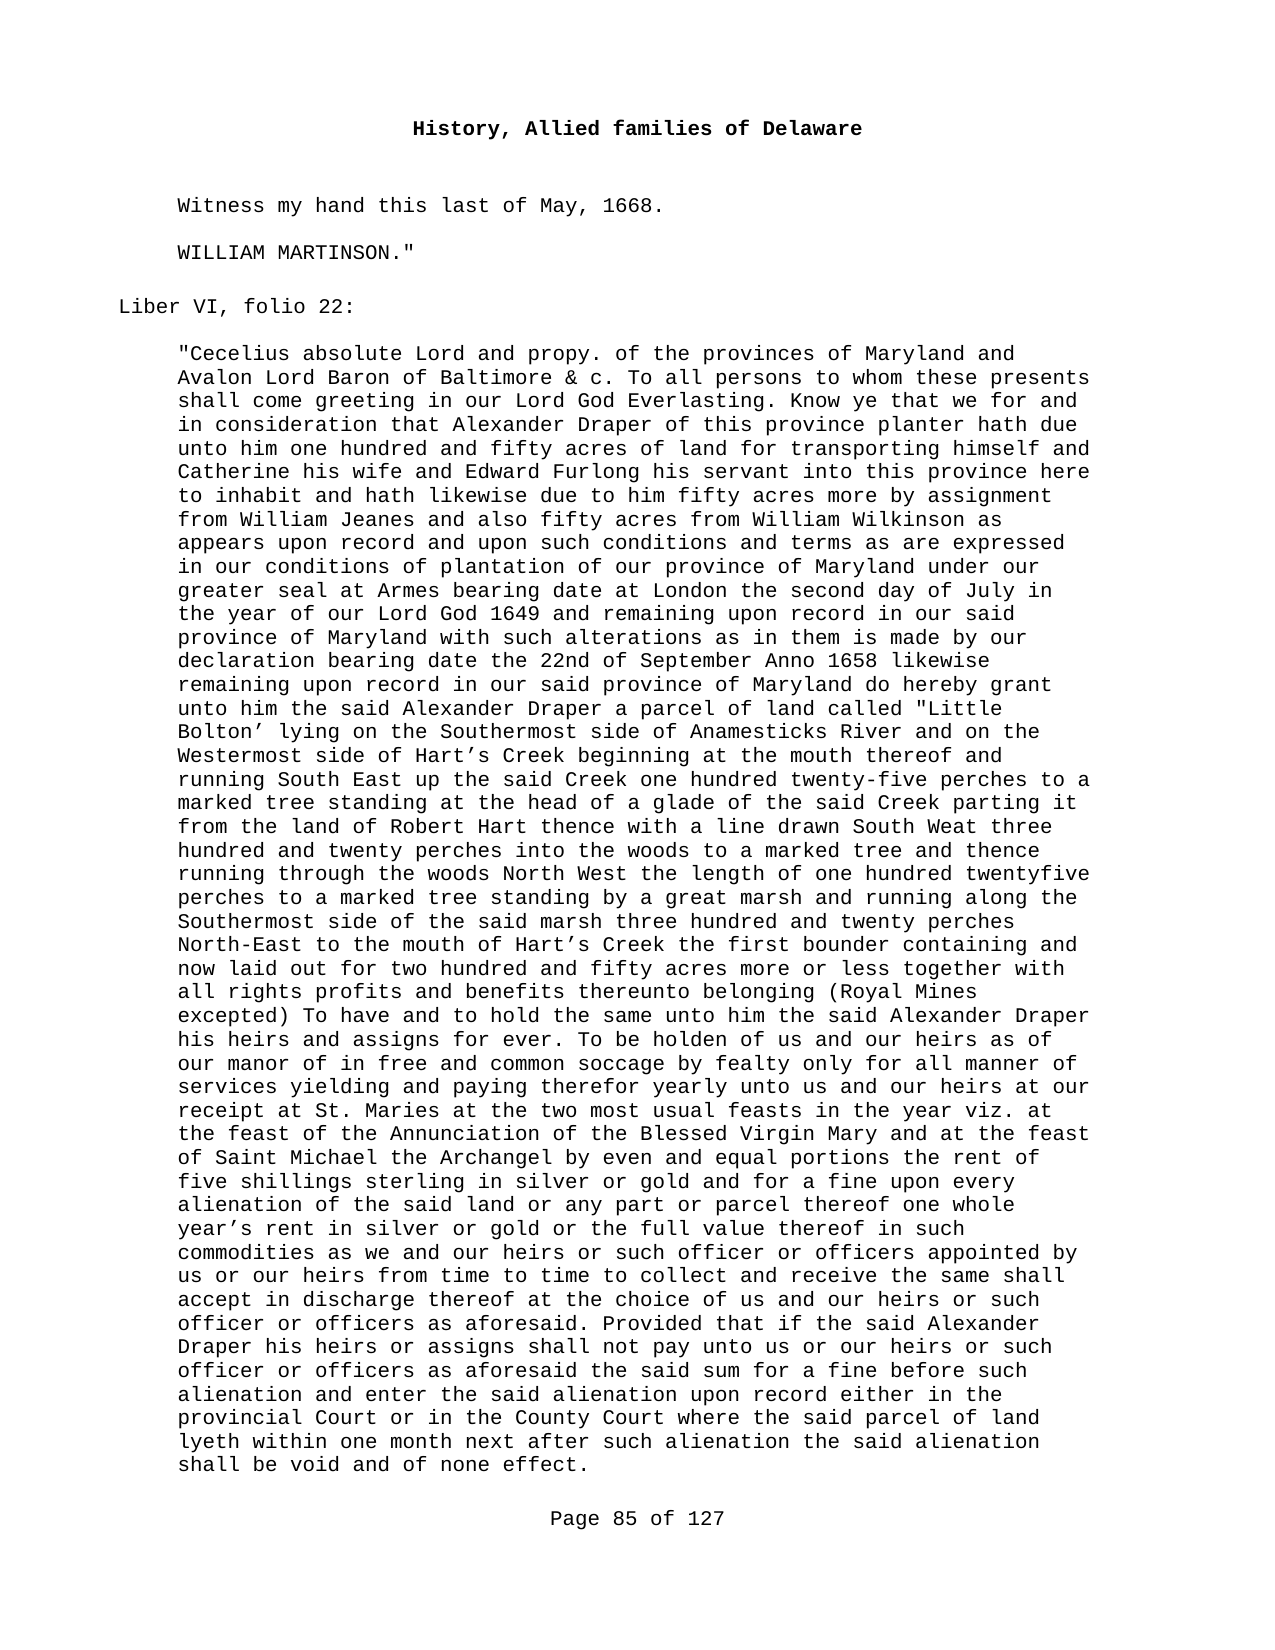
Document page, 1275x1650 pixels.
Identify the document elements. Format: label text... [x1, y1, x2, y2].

text "Cecelius absolute Lord and propy. of the provinces of Maryland and Avalon Lord Baron of Baltimore & c. To all persons to whom these presents shall come greeting in our Lord God Everlasting. Know ye that we for and in consideration that Alexander Draper of this province planter hath due unto him one hundred and fifty acres of land for transporting himself and Catherine his wife and Edward Furlong his servant into this province here to inhabit and hath likewise due to him fifty acres more by assignment from William Jeanes and also fifty acres from William Wilkinson as appears upon record and upon such conditions and terms as are expressed in our conditions of plantation of our province of Maryland under our greater seal at Armes bearing date at London the second day of July in the year of our Lord God 1649 and remaining upon record in our said province of Maryland with such alterations as in them is made by our declaration bearing date the 22nd of September Anno 1658 likewise remaining upon record in our said province of Maryland do hereby grant unto him the said Alexander Draper a parcel of land called "Little Bolton’ lying on the Southermost side of Anamesticks River and on the Westermost side of Hart’s Creek beginning at the mouth thereof and running South East up the said Creek one hundred twenty-five perches to a marked tree standing at the head of a glade of the said Creek parting it from the land of Robert Hart thence with a line drawn South Weat three hundred and twenty perches into the woods to a marked tree and thence running through the woods North West the length of one hundred twentyfive perches to a marked tree standing by a great marsh and running along the Southermost side of the said marsh three hundred and twenty perches North-East to the mouth of Hart’s Creek the first bounder containing and now laid out for two hundred and fifty acres more or less together with all rights profits and benefits thereunto belonging (Royal Mines excepted) To have and to hold the same unto him the said Alexander Draper his heirs and assigns for ever. To be holden of us and our heirs as of our manor of in free and common soccage by fealty only for all manner of services yielding and paying therefor yearly unto us and our heirs at our receipt at St. Maries at the two most usual feasts in the year viz. at the feast of the Annunciation of the Blessed Virgin Mary and at the feast of Saint Michael the Archangel by even and equal portions the rent of five shillings sterling in silver or gold and for a fine upon every alienation of the said land or any part or parcel thereof one whole year’s rent in silver or gold or the full value thereof in such commodities as we and our heirs or such officer or officers appointed by us or our heirs from time to time to collect and receive the same shall accept in discharge thereof at the choice of us and our heirs or such officer or officers as aforesaid. Provided that if the said Alexander Draper his heirs or assigns shall not pay unto us or our heirs or such officer or officers as aforesaid the said sum for a fine before such alienation and enter the said alienation upon record either in the provincial Court or in the County Court where the said parcel of land lyeth within one month next after such alienation the said alienation shall be void and of none effect. [177, 343, 1098, 1478]
text William Martinson." [177, 242, 1098, 266]
text Liber VI, folio 22: [118, 296, 1157, 319]
text Witness my hand this last of May, 1668. [177, 195, 1098, 218]
